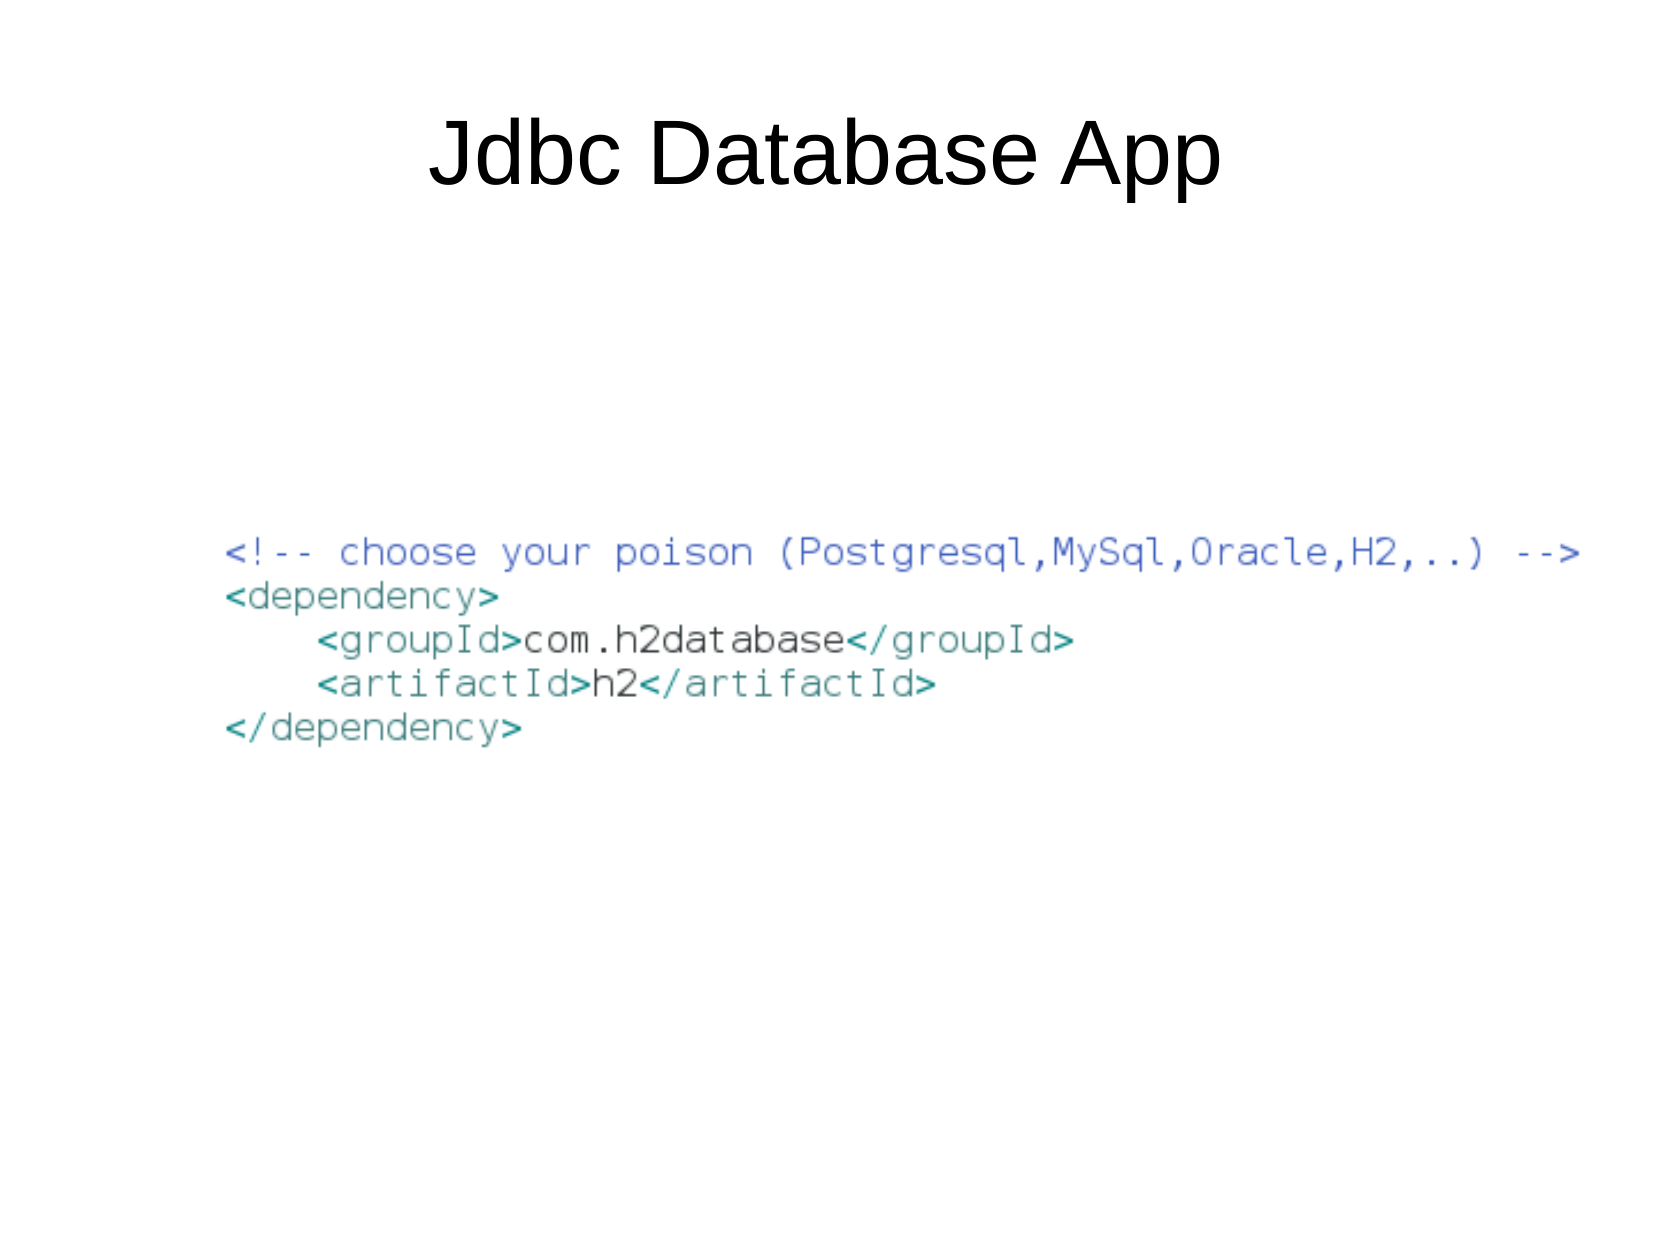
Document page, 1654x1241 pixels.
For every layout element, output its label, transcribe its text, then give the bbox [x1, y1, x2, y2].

picture [218, 524, 1591, 751]
title Jdbc Database App [82, 0, 1571, 307]
